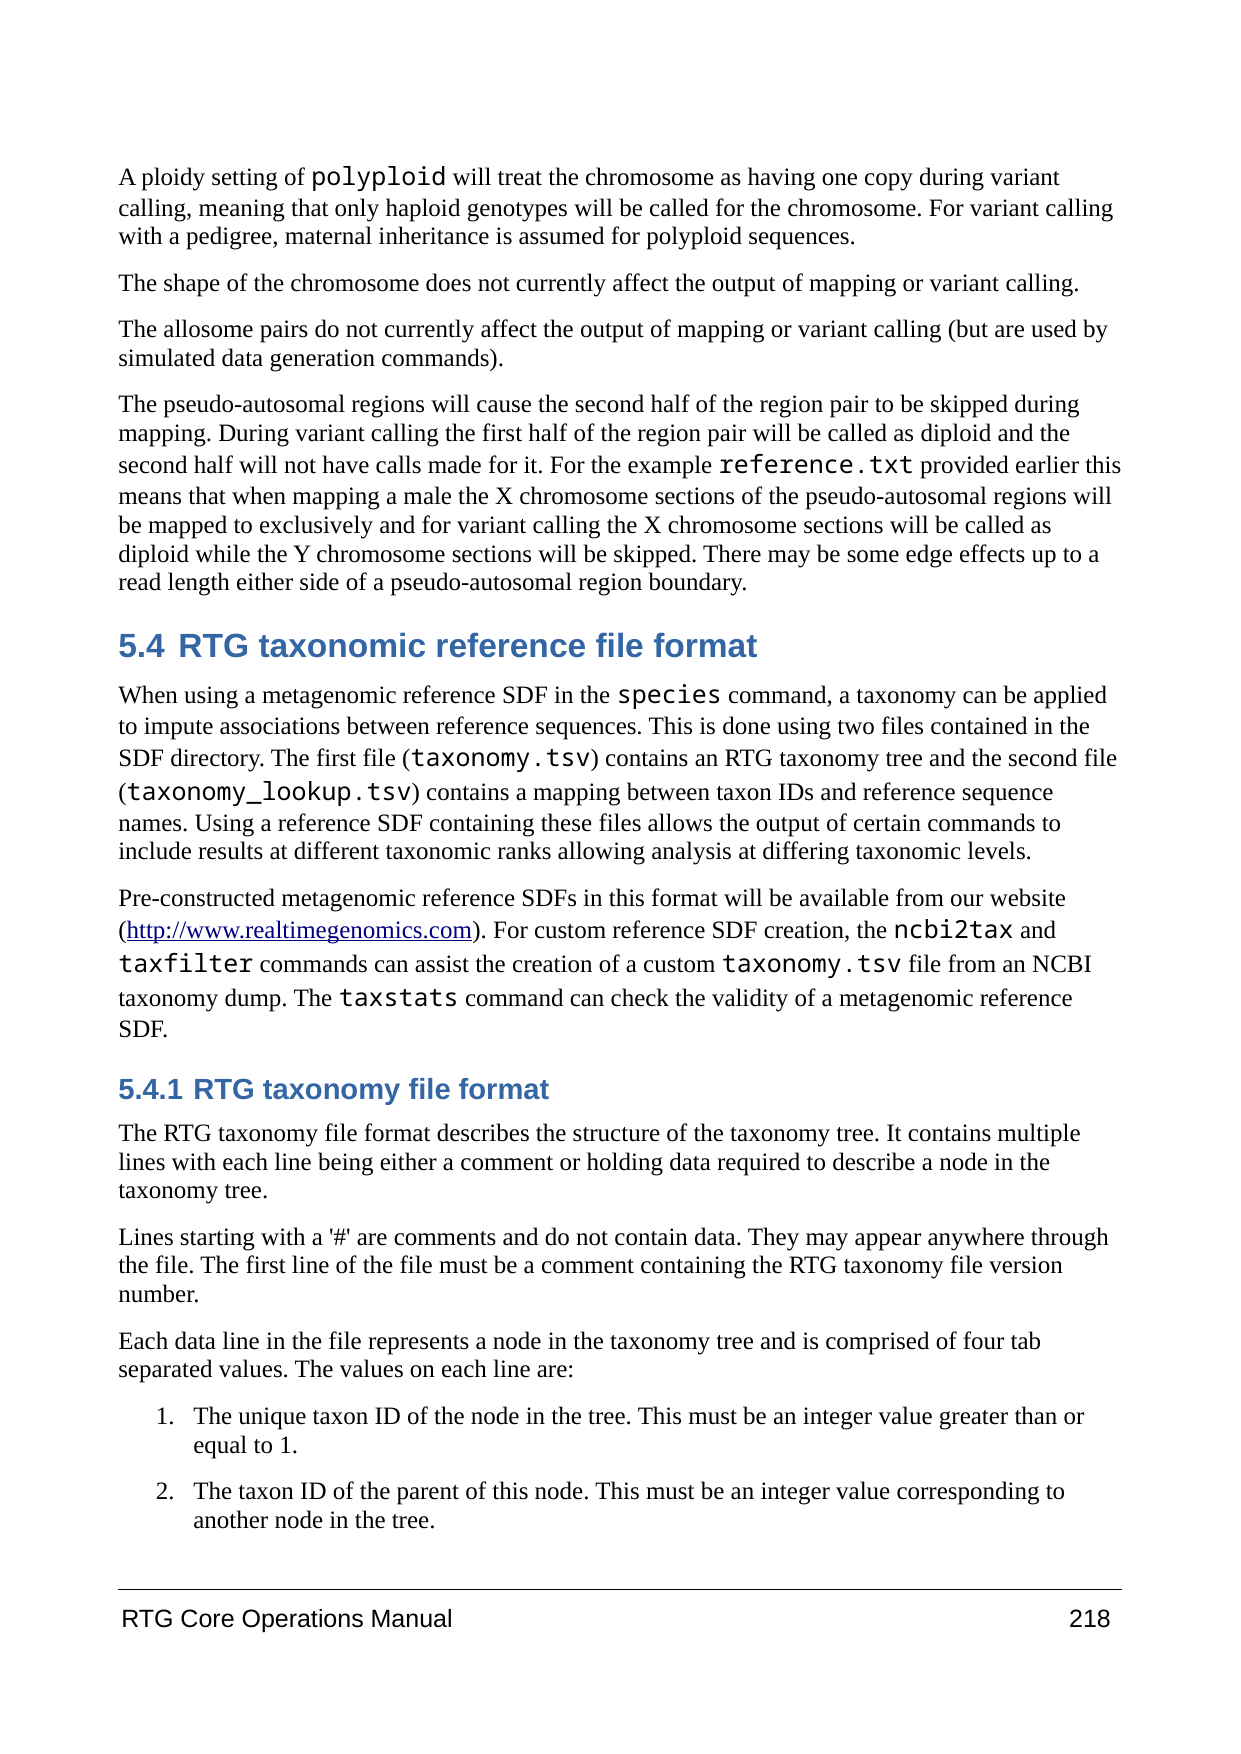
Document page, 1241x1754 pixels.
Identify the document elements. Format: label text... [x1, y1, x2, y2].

text The RTG taxonomy file format describes the structure of the taxonomy tree. It contains multiple lines with each line being either a comment or holding data required to describe a node in the taxonomy tree. [118, 1118, 1122, 1204]
list The unique taxon ID of the node in the tree. This must be an integer value greater than or equal to 1. [156, 1401, 1122, 1458]
text Pre-constructed metagenomic reference SDFs in this format will be available from our website (http://www.realtimegenomics.com). For custom reference SDF creation, the ncbi2tax and taxfilter commands can assist the creation of a custom taxonomy.tsv file from an NCBI taxonomy dump. The taxstats command can check the validity of a metagenomic reference SDF. [118, 883, 1122, 1042]
text The pseudo-autosomal regions will cause the second half of the region pair to be skipped during mapping. During variant calling the first half of the region pair will be called as diploid and the second half will not have calls made for it. For the example reference.txt provided earlier this means that when mapping a male the X chromosome sections of the pseudo-autosomal regions will be mapped to exclusively and for variant calling the X chromosome sections will be called as diploid while the Y chromosome sections will be skipped. There may be some edge effects up to a read length either side of a pseudo-autosomal region boundary. [118, 389, 1122, 596]
text Lines starting with a '#' are comments and do not contain data. They may appear anywhere through the file. The first line of the file must be a comment containing the RTG taxonomy file version number. [118, 1222, 1122, 1308]
text When using a metagenomic reference SDF in the species command, a taxonomy can be applied to impute associations between reference sequences. This is done using two files contained in the SDF directory. The first file (taxonomy.tsv) contains an RTG taxonomy tree and the second file (taxonomy_lookup.tsv) contains a mapping between taxon IDs and reference sequence names. Using a reference SDF containing these files allows the output of certain commands to include results at different taxonomic ranks allowing analysis at differing taxonomic levels. [118, 677, 1122, 865]
subtitle RTG taxonomic reference file format [118, 626, 1122, 664]
text The shape of the chromosome does not currently affect the output of mapping or variant calling. [118, 268, 1122, 297]
list The taxon ID of the parent of this node. This must be an integer value corresponding to another node in the tree. [156, 1476, 1122, 1534]
text The allosome pairs do not currently affect the output of mapping or variant calling (but are used by simulated data generation commands). [118, 314, 1122, 372]
text Each data line in the file represents a node in the taxonomy tree and is comprised of four tab separated values. The values on each line are: [118, 1326, 1122, 1383]
text A ploidy setting of polyploid will treat the chromosome as having one copy during variant calling, meaning that only haploid genotypes will be called for the chromosome. For variant calling with a pedigree, maternal inheritance is assumed for polyploid sequences. [118, 159, 1122, 250]
subtitle RTG taxonomy file format [118, 1072, 1122, 1106]
